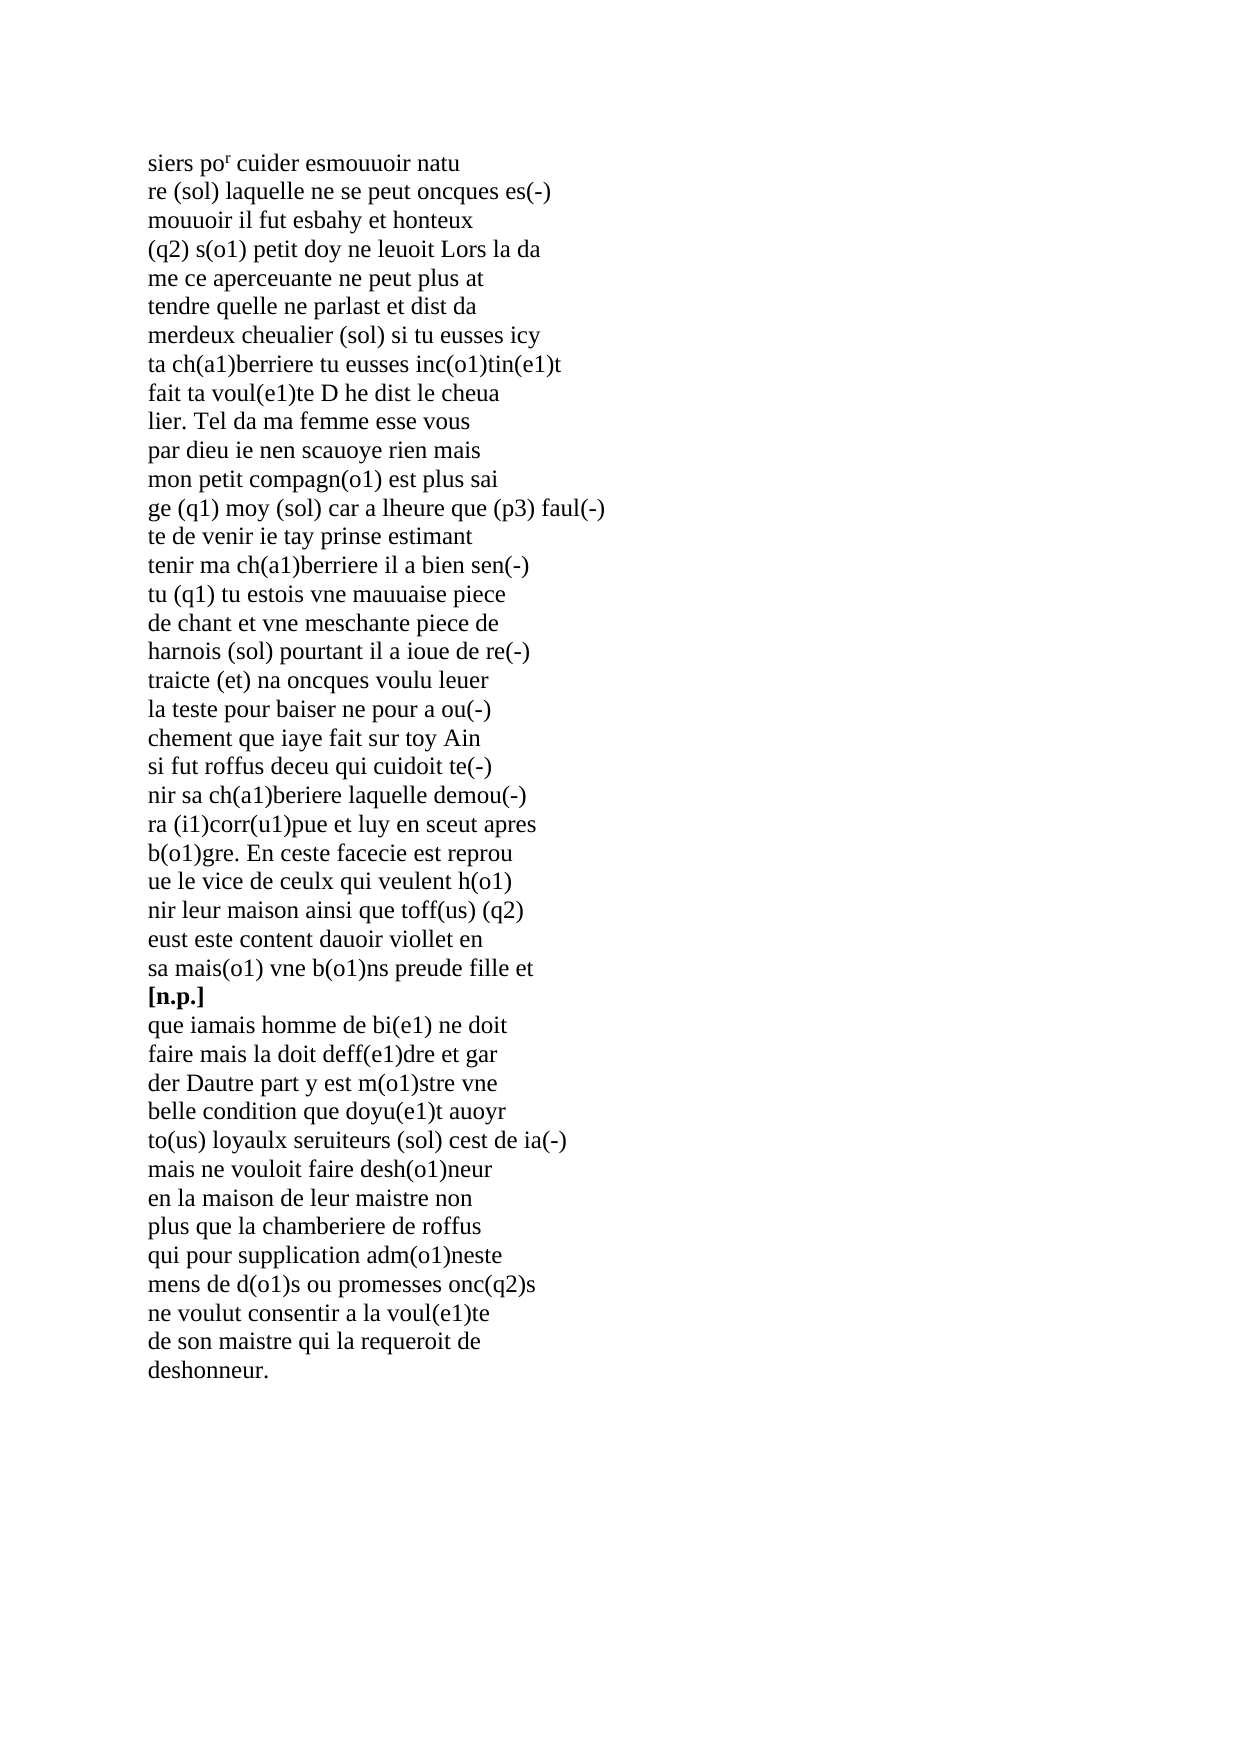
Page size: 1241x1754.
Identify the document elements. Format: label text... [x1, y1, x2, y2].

text siers por cuider esmouuoir natu re (sol) laquelle ne se peut oncques es(-) mouuoir il fut esbahy et honteux (q2) s(o1) petit doy ne leuoit Lors la da me ce aperceuante ne peut plus at tendre quelle ne parlast et dist da merdeux cheualier (sol) si tu eusses icy ta ch(a1)berriere tu eusses inc(o1)tin(e1)t fait ta voul(e1)te D he dist le cheua lier. Tel da ma femme esse vous par dieu ie nen scauoye rien mais mon petit compagn(o1) est plus sai ge (q1) moy (sol) car a lheure que (p3) faul(-) te de venir ie tay prinse estimant tenir ma ch(a1)berriere il a bien sen(-) tu (q1) tu estois vne mauuaise piece de chant et vne meschante piece de harnois (sol) pourtant il a ioue de re(-) traicte (et) na oncques voulu leuer la teste pour baiser ne pour a ou(-) chement que iaye fait sur toy Ain si fut roffus deceu qui cuidoit te(-) nir sa ch(a1)beriere laquelle demou(-) ra (i1)corr(u1)pue et luy en sceut apres b(o1)gre. En ceste facecie est reprou ue le vice de ceulx qui veulent h(o1) nir leur maison ainsi que toff(us) (q2) eust este content dauoir viollet en sa mais(o1) vne b(o1)ns preude fille et [n.p.] que iamais homme de bi(e1) ne doit faire mais la doit deff(e1)dre et gar der Dautre part y est m(o1)stre vne belle condition que doyu(e1)t auoyr to(us) loyaulx seruiteurs (sol) cest de ia(-) mais ne vouloit faire desh(o1)neur en la maison de leur maistre non plus que la chamberiere de roffus qui pour supplication adm(o1)neste mens de d(o1)s ou promesses onc(q2)s ne voulut consentir a la voul(e1)te de son maistre qui la requeroit de deshonneur. [148, 148, 1093, 1384]
